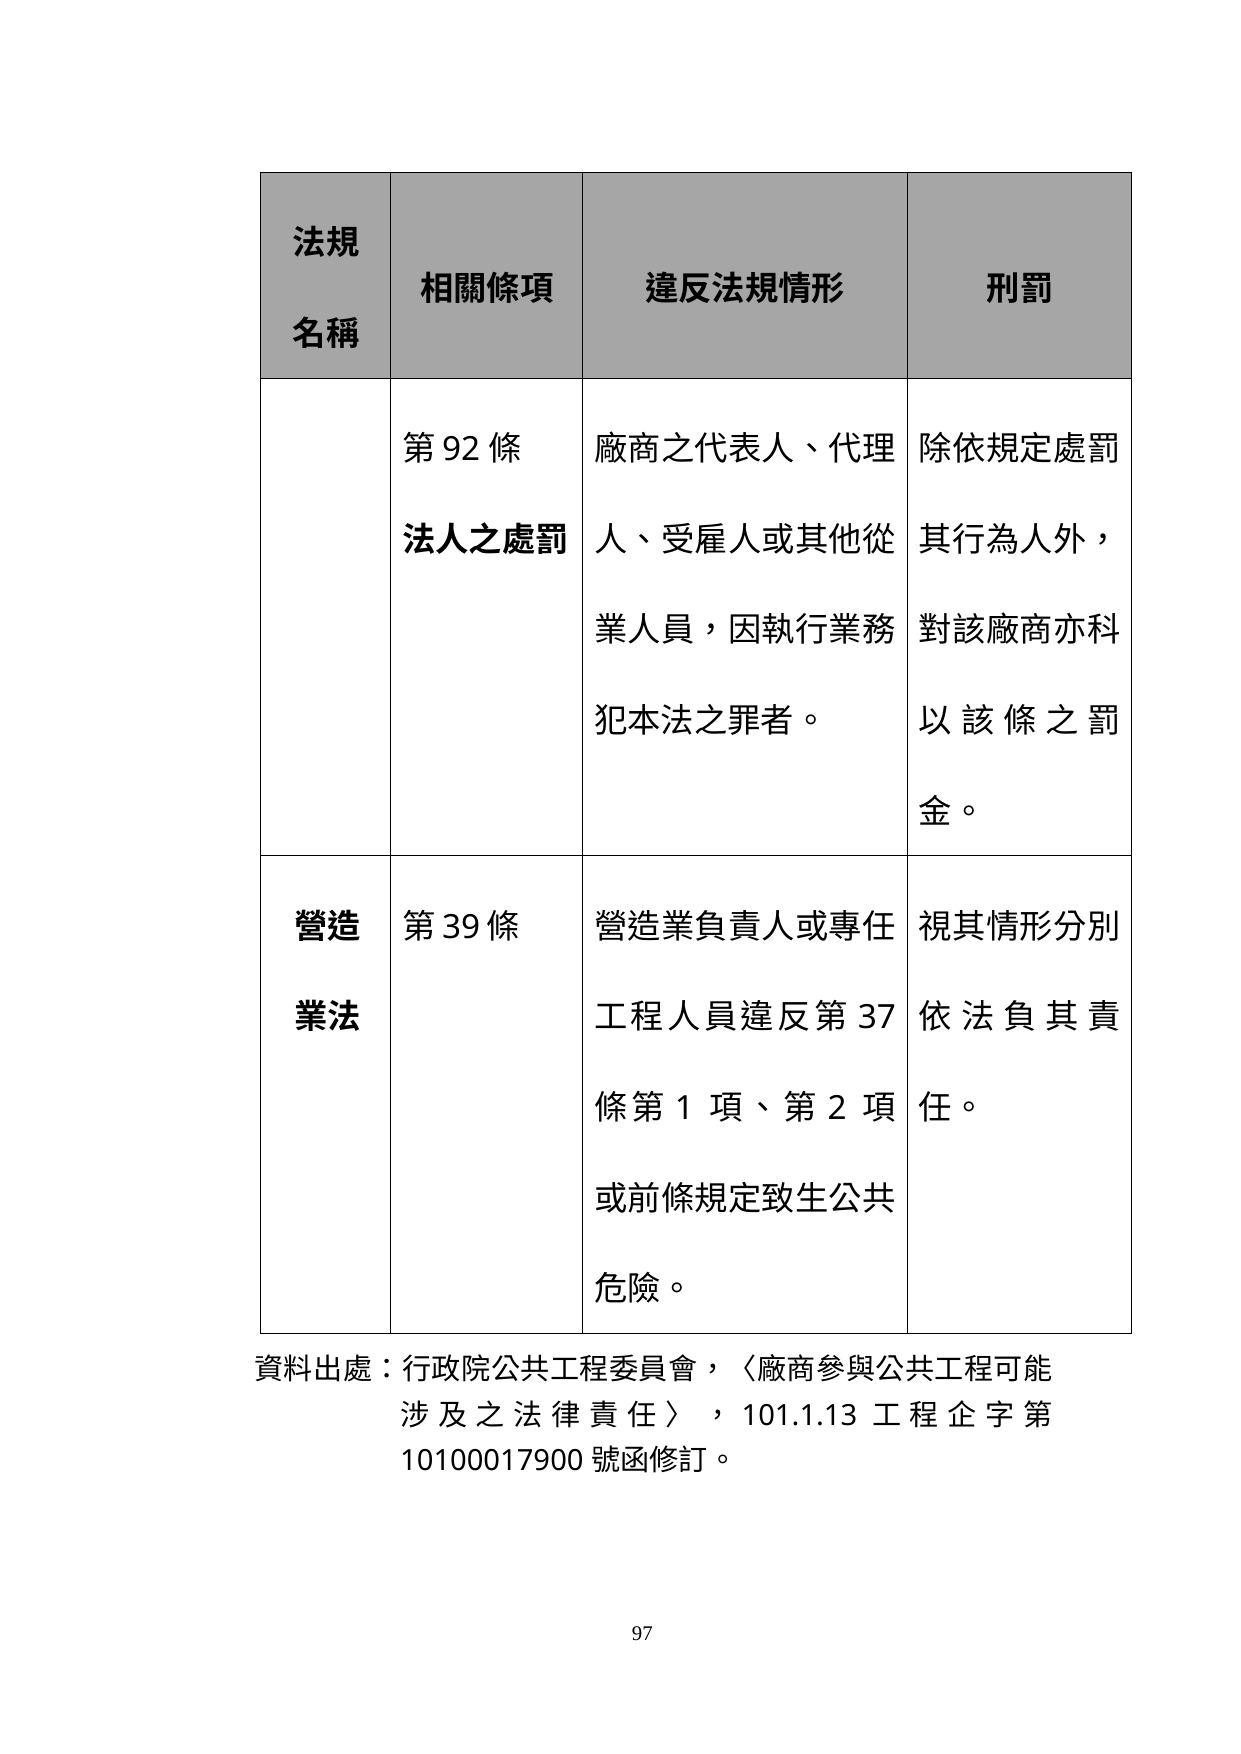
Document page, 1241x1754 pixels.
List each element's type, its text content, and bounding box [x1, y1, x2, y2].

table_cell 視其情形分別依法負其責任。 [908, 856, 1131, 1333]
table_cell [261, 379, 390, 855]
table_cell 廠商之代表人、代理人、受雇人或其他從業人員，因執行業務犯本法之罪者。 [583, 379, 907, 855]
table_header 違反法規情形 [583, 173, 907, 378]
table_cell 第39條 [391, 856, 582, 1333]
text 資料出處：行政院公共工程委員會，〈廠商參與公共工程可能涉及之法律責任〉，101.1.13工程企字第10100017900 號函修訂。 [254, 1334, 1053, 1470]
table_header 法規 名稱 [261, 173, 390, 378]
table_cell 除依規定處罰其行為人外，對該廠商亦科以該條之罰金。 [908, 379, 1131, 855]
table_cell 營造業負責人或專任工程人員違反第37 條第1 項、第2 項或前條規定致生公共危險。 [583, 856, 907, 1333]
table_cell 第92 條 法人之處罰 [391, 379, 582, 855]
table_header 刑罰 [908, 173, 1131, 378]
table_header 相關條項 [391, 173, 582, 378]
table_cell 營造 業法 [261, 856, 390, 1333]
